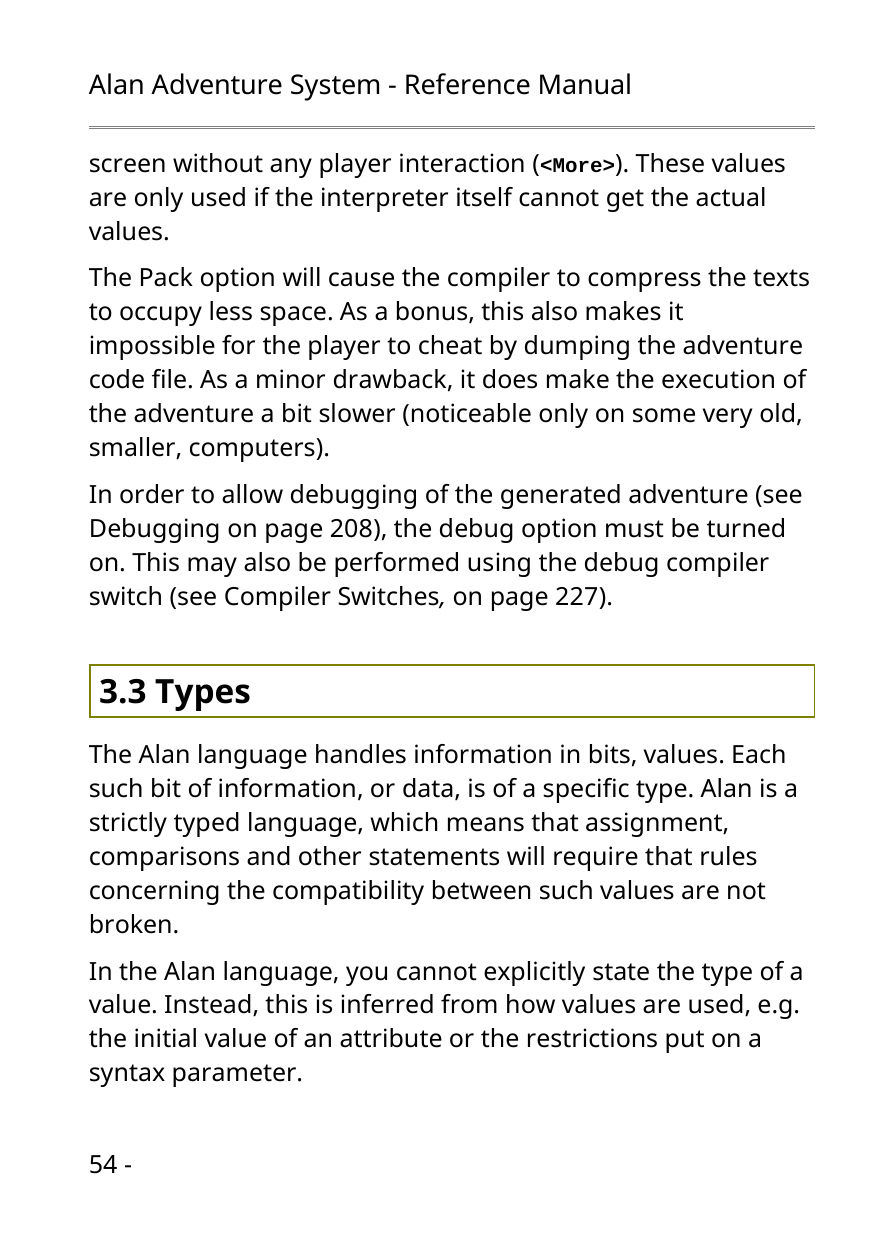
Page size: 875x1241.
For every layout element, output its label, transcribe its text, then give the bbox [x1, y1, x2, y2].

text In order to allow debugging of the generated adventure (see Debugging on page 164), the debug option must be turned on. This may also be performed us­ing the debug compiler switch (see Compiler Switches, on page 180). [88, 477, 815, 613]
text screen without any player interaction (<More>). These values are only used if the interpreter itself cannot get the actual values. [88, 146, 815, 247]
text In the Alan language, you cannot explicitly state the type of a value. Instead, this is inferred from how values are used, e.g. the initial value of an attribute or the restrictions put on a syntax parameter. [88, 953, 815, 1089]
text The Alan language handles information in bits, values. Each such bit of information, or data, is of a specific type. Alan is a strictly typed language, which means that assignment, comparisons and other statements will require that rules concerning the compatibility between such values are not broken. [88, 737, 815, 941]
subtitle Types [91, 666, 814, 716]
text The Pack option will cause the compiler to compress the texts to occupy less space. As a bonus, this also makes it impossible for the player to cheat by dumping the adventure code file. As a minor drawback, it does make the execu­tion of the adventure a bit slower (noticeable only on some very old, smaller, comput­ers). [88, 260, 815, 464]
